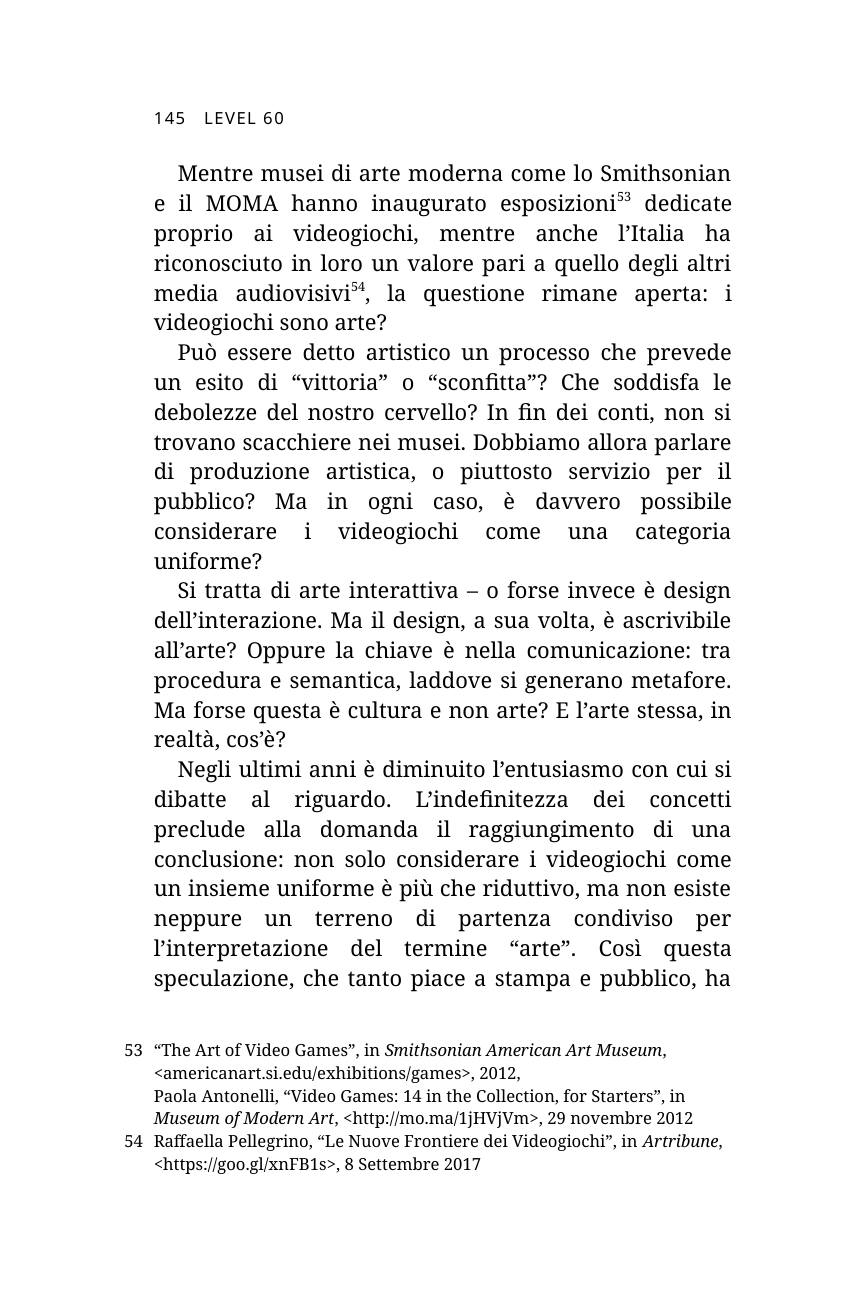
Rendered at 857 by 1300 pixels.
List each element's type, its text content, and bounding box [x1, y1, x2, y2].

text Negli ultimi anni è diminuito l’entusiasmo con cui si dibatte al riguardo. L’indefinitezza dei concetti preclude alla domanda il raggiungimento di una conclusione: non solo considerare i videogiochi come un insieme uniforme è più che riduttivo, ma non esiste neppure un terreno di partenza condiviso per l’interpretazione del termine “arte”. Così questa speculazione, che tanto piace a stampa e pubblico, ha [153, 754, 732, 993]
text Raffaella Pellegrino, “Le Nuove Frontiere dei Videogiochi”, in Artribune, <https://goo.gl/xnFB1s>, 8 Settembre 2017 [124, 1130, 732, 1175]
text Può essere detto artistico un processo che prevede un esito di “vittoria” o “sconfitta”? Che soddisfa le debolezze del nostro cervello? In fin dei conti, non si trovano scacchiere nei musei. Dobbiamo allora parlare di produzione artistica, o piuttosto servizio per il pubblico? Ma in ogni caso, è davvero possibile considerare i videogiochi come una categoria uniforme? [153, 337, 732, 576]
text Paola Antonelli, “Video Games: 14 in the Collection, for Starters”, in Museum of Modern Art, <http://mo.ma/1jHVjVm>, 29 novembre 2012 [124, 1084, 732, 1130]
text “The Art of Video Games”, in Smithsonian American Art Museum, <americanart.si.edu/exhibitions/games>, 2012, [124, 1039, 732, 1084]
text Mentre musei di arte moderna come lo Smithsonian e il MOMA hanno inaugurato esposizioni dedicate proprio ai videogiochi, mentre anche l’Italia ha riconosciuto in loro un valore pari a quello degli altri media audiovisivi, la questione rimane aperta: i videogiochi sono arte? [153, 158, 732, 337]
text Si tratta di arte interattiva – o forse invece è design dell’interazione. Ma il design, a sua volta, è ascrivibile all’arte? Oppure la chiave è nella comunicazione: tra procedura e semantica, laddove si generano metafore. Ma forse questa è cultura e non arte? E l’arte stessa, in realtà, cos’è? [153, 576, 732, 754]
